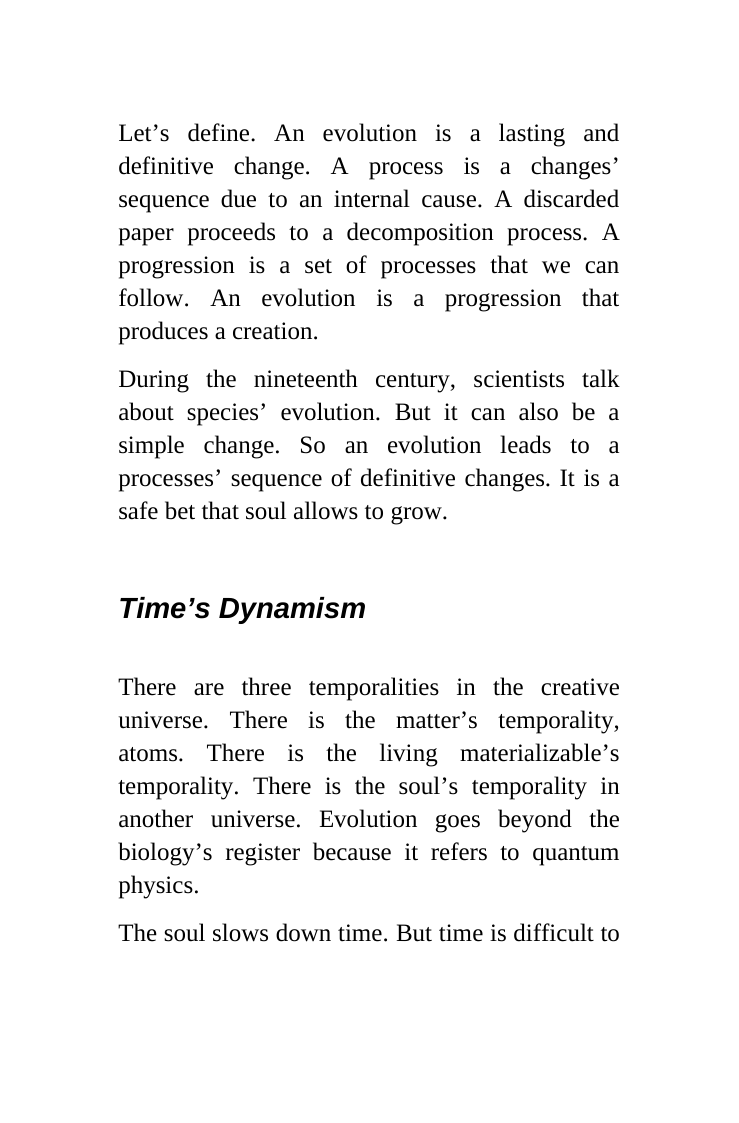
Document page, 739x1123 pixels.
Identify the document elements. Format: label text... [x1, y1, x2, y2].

text During the nineteenth century, scientists talk about species’ evolution. But it can also be a simple change. So an evolution leads to a processes’ sequence of definitive changes. It is a safe bet that soul allows to grow. [118, 364, 620, 525]
subtitle Time’s Dynamism [118, 591, 620, 625]
text Let’s define. An evolution is a lasting and definitive change. A process is a changes’ sequence due to an internal cause. A discarded paper proceeds to a decomposition process. A progression is a set of processes that we can follow. An evolution is a progression that produces a creation. [118, 118, 620, 345]
text There are three temporalities in the creative universe. There is the matter’s temporality, atoms. There is the living materializable’s temporality. There is the soul’s temporality in another universe. Evolution goes beyond the biology’s register because it refers to quantum physics. [118, 672, 620, 899]
text The soul slows down time. But time is difficult to [118, 918, 620, 947]
